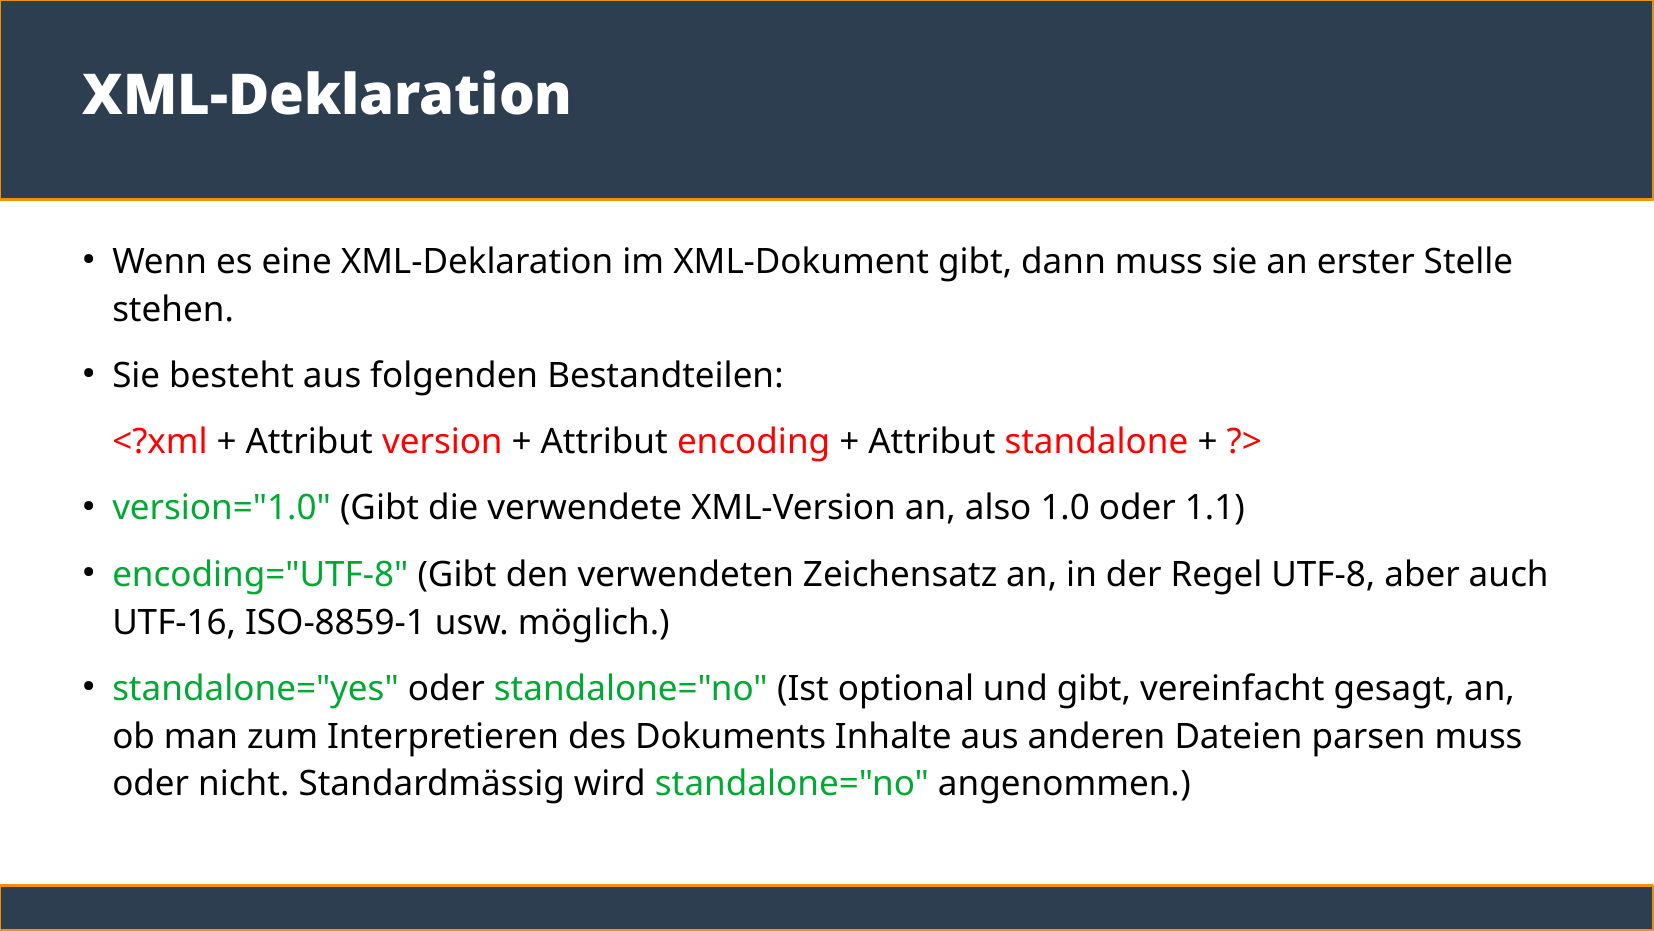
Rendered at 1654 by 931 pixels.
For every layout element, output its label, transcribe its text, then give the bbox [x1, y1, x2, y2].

title XML-Deklaration [82, 14, 1571, 171]
list Wenn es eine XML-Deklaration im XML-Dokument gibt, dann muss sie an erster Stelle stehen. Sie besteht aus folgenden Bestandteilen: <?xml + Attribut version + Attribut encoding + Attribut standalone + ?> version="1.0" (Gibt die verwendete XML-Version an, also 1.0 oder 1.1) encoding="UTF-8" (Gibt den verwendeten Zeichensatz an, in der Regel UTF-8, aber auch UTF-16, ISO-8859-1 usw. möglich.) standalone="yes" oder standalone="no" (Ist optional und gibt, vereinfacht gesagt, an, ob man zum Interpretieren des Dokuments Inhalte aus anderen Dateien parsen muss oder nicht. Standardmässig wird standalone="no" angenommen.) [82, 236, 1563, 811]
